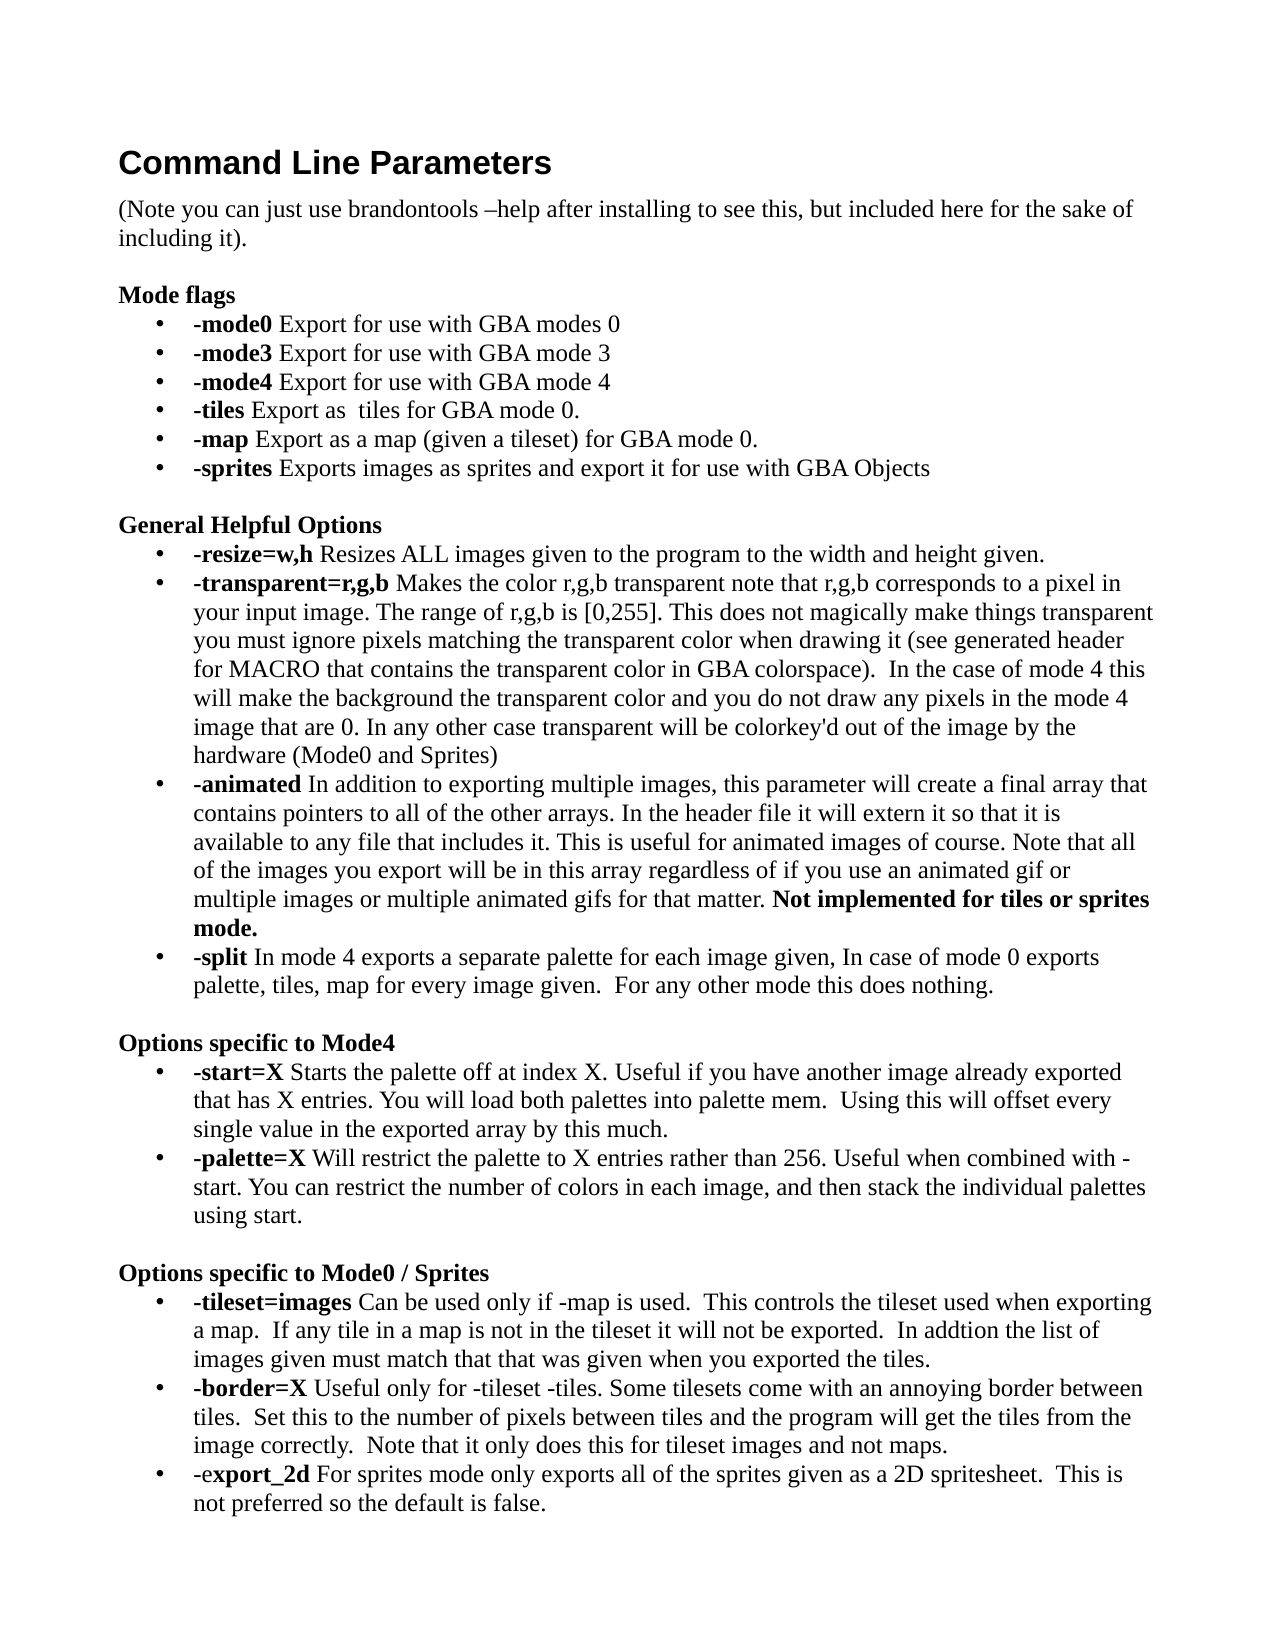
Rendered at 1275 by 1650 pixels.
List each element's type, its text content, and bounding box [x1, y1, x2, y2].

subtitle Command Line Parameters [118, 143, 1157, 182]
list -animated In addition to exporting multiple images, this parameter will create a final array that contains pointers to all of the other arrays. In the header file it will extern it so that it is available to any file that includes it. This is useful for animated images of course. Note that all of the images you export will be in this array regardless of if you use an animated gif or multiple images or multiple animated gifs for that matter. Not implemented for tiles or sprites mode. [156, 769, 1157, 942]
list -mode3 Export for use with GBA mode 3 [156, 338, 1157, 367]
list -map Export as a map (given a tileset) for GBA mode 0. [156, 424, 1157, 453]
list -split In mode 4 exports a separate palette for each image given, In case of mode 0 exports palette, tiles, map for every image given. For any other mode this does nothing. [156, 942, 1157, 999]
list -mode4 Export for use with GBA mode 4 [156, 367, 1157, 396]
text (Note you can just use brandontools –help after installing to see this, but included here for the sake of including it). [118, 194, 1157, 252]
text Options specific to Mode4 [118, 1028, 1157, 1057]
list -palette=X Will restrict the palette to X entries rather than 256. Useful when combined with -start. You can restrict the number of colors in each image, and then stack the individual palettes using start. [156, 1143, 1157, 1229]
text Options specific to Mode0 / Sprites [118, 1258, 1157, 1287]
text General Helpful Options [118, 511, 1157, 539]
list -transparent=r,g,b Makes the color r,g,b transparent note that r,g,b corresponds to a pixel in your input image. The range of r,g,b is [0,255]. This does not magically make things transparent you must ignore pixels matching the transparent color when drawing it (see generated header for MACRO that contains the transparent color in GBA colorspace). In the case of mode 4 this will make the background the transparent color and you do not draw any pixels in the mode 4 image that are 0. In any other case transparent will be colorkey'd out of the image by the hardware (Mode0 and Sprites) [156, 568, 1157, 769]
list -border=X Useful only for -tileset -tiles. Some tilesets come with an annoying border between tiles. Set this to the number of pixels between tiles and the program will get the tiles from the image correctly. Note that it only does this for tileset images and not maps. [156, 1373, 1157, 1459]
list -start=X Starts the palette off at index X. Useful if you have another image already exported that has X entries. You will load both palettes into palette mem. Using this will offset every single value in the exported array by this much. [156, 1057, 1157, 1143]
text Mode flags [118, 281, 1157, 309]
list -tileset=images Can be used only if -map is used. This controls the tileset used when exporting a map. If any tile in a map is not in the tileset it will not be exported. In addtion the list of images given must match that that was given when you exported the tiles. [156, 1287, 1157, 1373]
list -mode0 Export for use with GBA modes 0 [156, 309, 1157, 338]
list -resize=w,h Resizes ALL images given to the program to the width and height given. [156, 539, 1157, 568]
list -export_2d For sprites mode only exports all of the sprites given as a 2D spritesheet. This is not preferred so the default is false. [156, 1459, 1157, 1517]
list -tiles Export as tiles for GBA mode 0. [156, 396, 1157, 424]
list -sprites Exports images as sprites and export it for use with GBA Objects [156, 453, 1157, 482]
